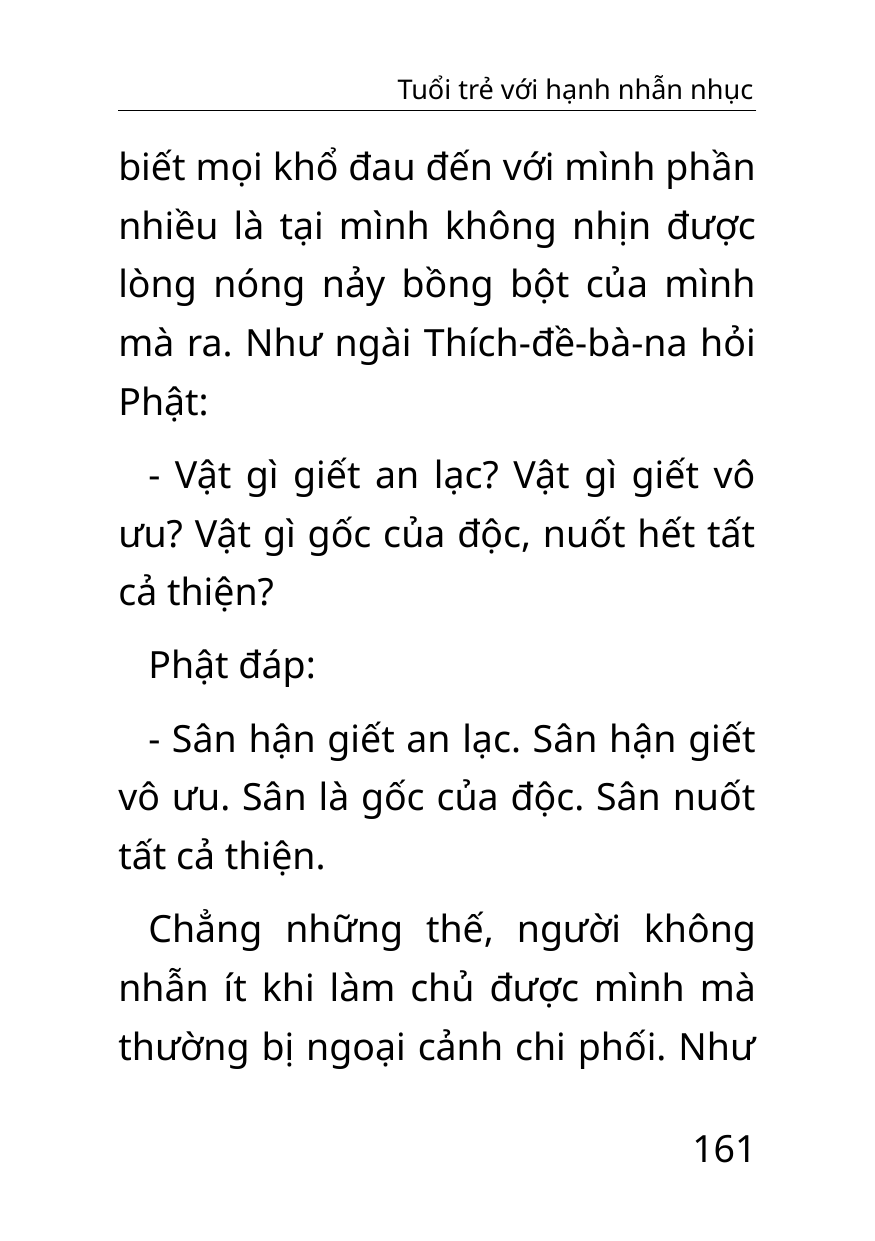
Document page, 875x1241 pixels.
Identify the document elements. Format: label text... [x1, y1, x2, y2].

text Chẳng những thế, người không nhẫn ít khi làm chủ được mình mà thường bị ngoại cảnh chi phối. Như [118, 903, 756, 1071]
text - Vật gì giết an lạc? Vật gì giết vô ưu? Vật gì gốc của độc, nuốt hết tất cả thiện? [118, 448, 756, 617]
text biết mọi khổ đau đến với mình phần nhiều là tại mình không nhịn được lòng nóng nảy bồng bột của mình mà ra. Như ngài Thích-đề-bà-na hỏi Phật: [118, 141, 756, 426]
text - Sân hận giết an lạc. Sân hận giết vô ưu. Sân là gốc của độc. Sân nuốt tất cả thiện. [118, 712, 756, 880]
text Phật đáp: [118, 639, 756, 690]
